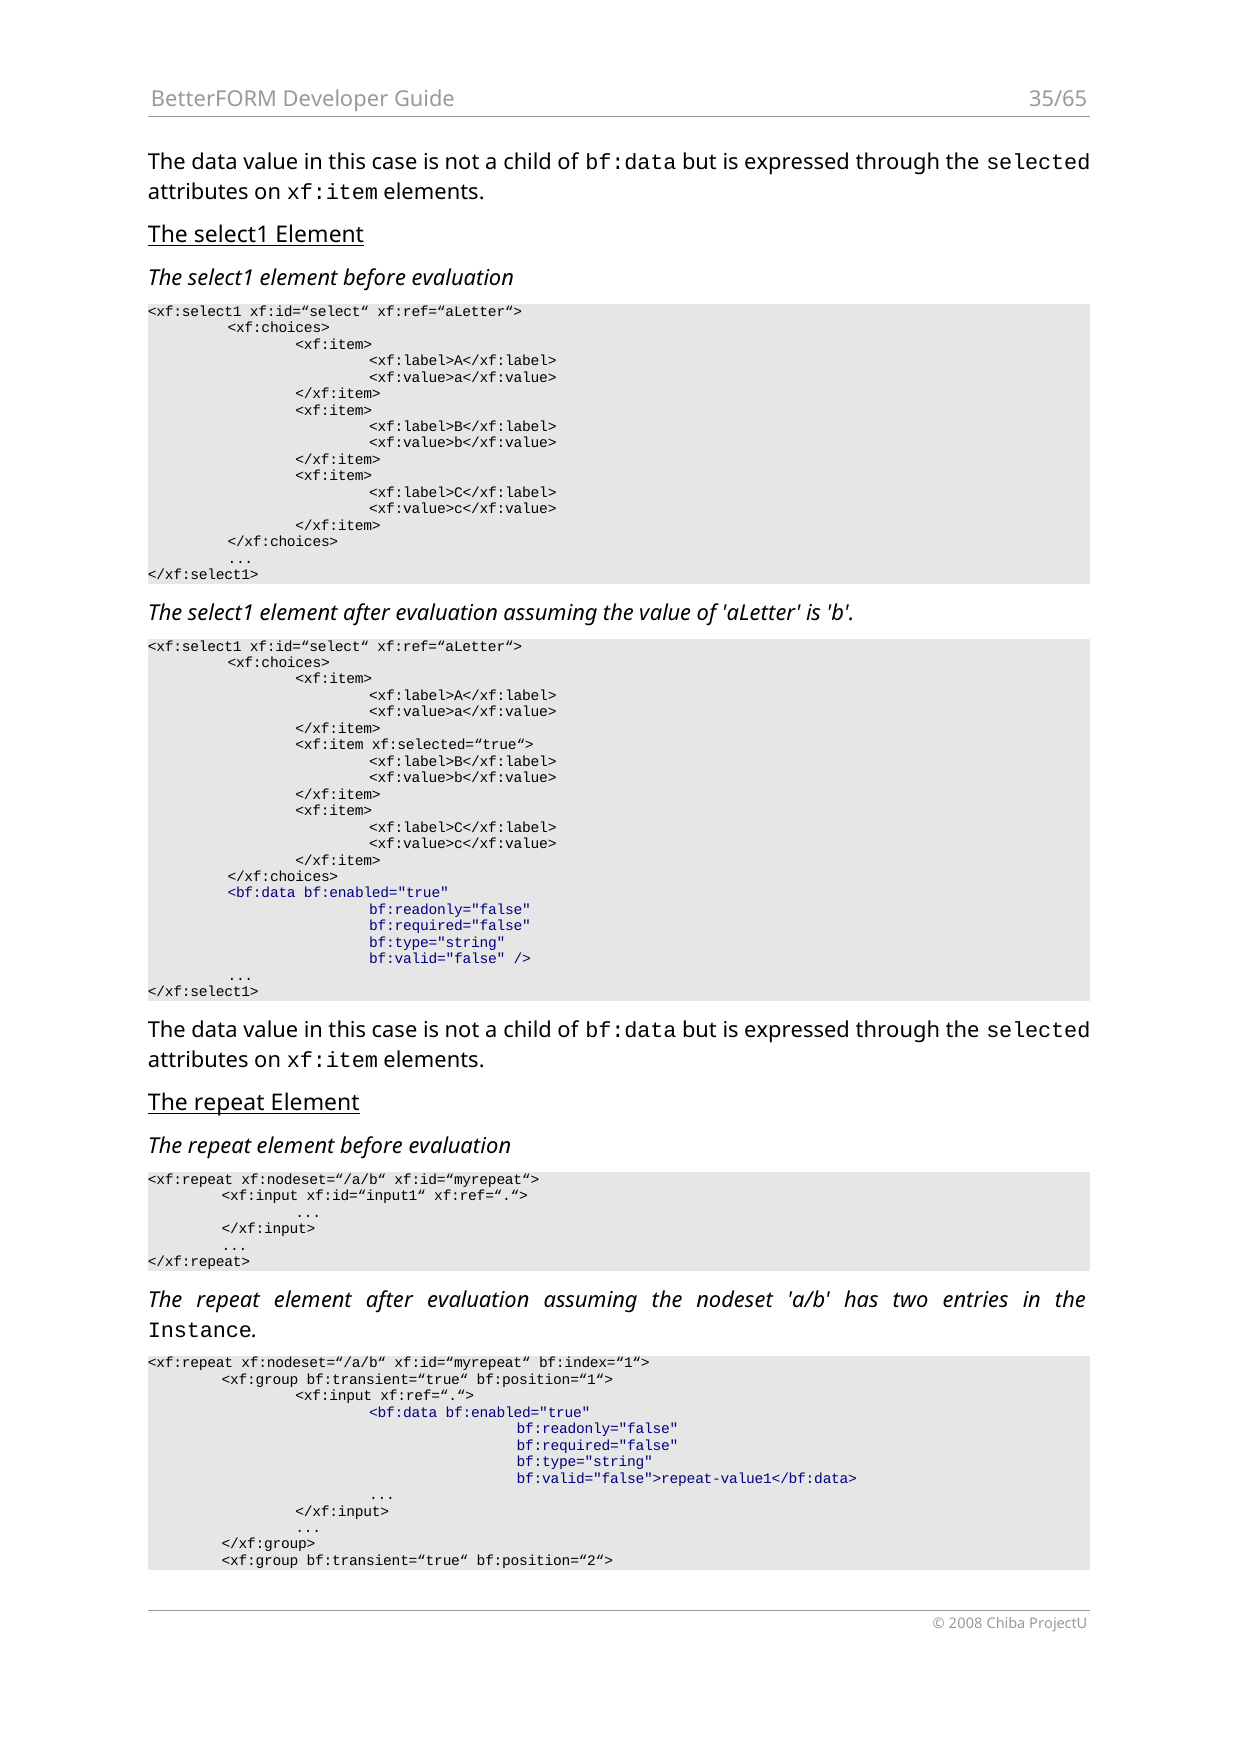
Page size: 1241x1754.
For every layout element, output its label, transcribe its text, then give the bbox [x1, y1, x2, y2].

text <xf:repeat xf:nodeset=“/a/b“ xf:id=“myrepeat“ bf:index=“1“> <xf:group bf:transient=“true“ bf:position=“1“> <xf:input xf:ref=“.“> <bf:data bf:enabled="true" bf:readonly="false" bf:required="false" bf:type="string" bf:valid="false">repeat-value1</bf:data> ... </xf:input> ... </xf:group> <xf:group bf:transient=“true“ bf:position=“2“> [148, 1356, 1090, 1570]
text The select1 Element [148, 218, 1090, 249]
text <xf:select1 xf:id=“select“ xf:ref=“aLetter“> <xf:choices> <xf:item> <xf:label>A</xf:label> <xf:value>a</xf:value> </xf:item> <xf:item> <xf:label>B</xf:label> <xf:value>b</xf:value> </xf:item> <xf:item> <xf:label>C</xf:label> <xf:value>c</xf:value> </xf:item> </xf:choices> ... </xf:select1> [148, 304, 1090, 584]
text The repeat element before evaluation [148, 1130, 1090, 1160]
text The select1 element after evaluation assuming the value of 'aLetter' is 'b'. [148, 597, 1090, 627]
text The data value in this case is not a child of bf:data but is expressed through the selected attributes on xf:item elements. [148, 1014, 1090, 1074]
text The repeat Element [148, 1086, 1090, 1117]
text The select1 element before evaluation [148, 262, 1090, 292]
text <xf:select1 xf:id=“select“ xf:ref=“aLetter“> <xf:choices> <xf:item> <xf:label>A</xf:label> <xf:value>a</xf:value> </xf:item> <xf:item xf:selected=“true“> <xf:label>B</xf:label> <xf:value>b</xf:value> </xf:item> <xf:item> <xf:label>C</xf:label> <xf:value>c</xf:value> </xf:item> </xf:choices> <bf:data bf:enabled="true" bf:readonly="false" bf:required="false" bf:type="string" bf:valid="false" /> ... </xf:select1> [148, 639, 1090, 1001]
text The repeat element after evaluation assuming the nodeset 'a/b' has two entries in the Instance. [148, 1283, 1090, 1343]
text The data value in this case is not a child of bf:data but is expressed through the selected attributes on xf:item elements. [148, 146, 1090, 206]
text <xf:repeat xf:nodeset=“/a/b“ xf:id=“myrepeat“> <xf:input xf:id=“input1“ xf:ref=“.“> ... </xf:input> ... </xf:repeat> [148, 1172, 1090, 1271]
